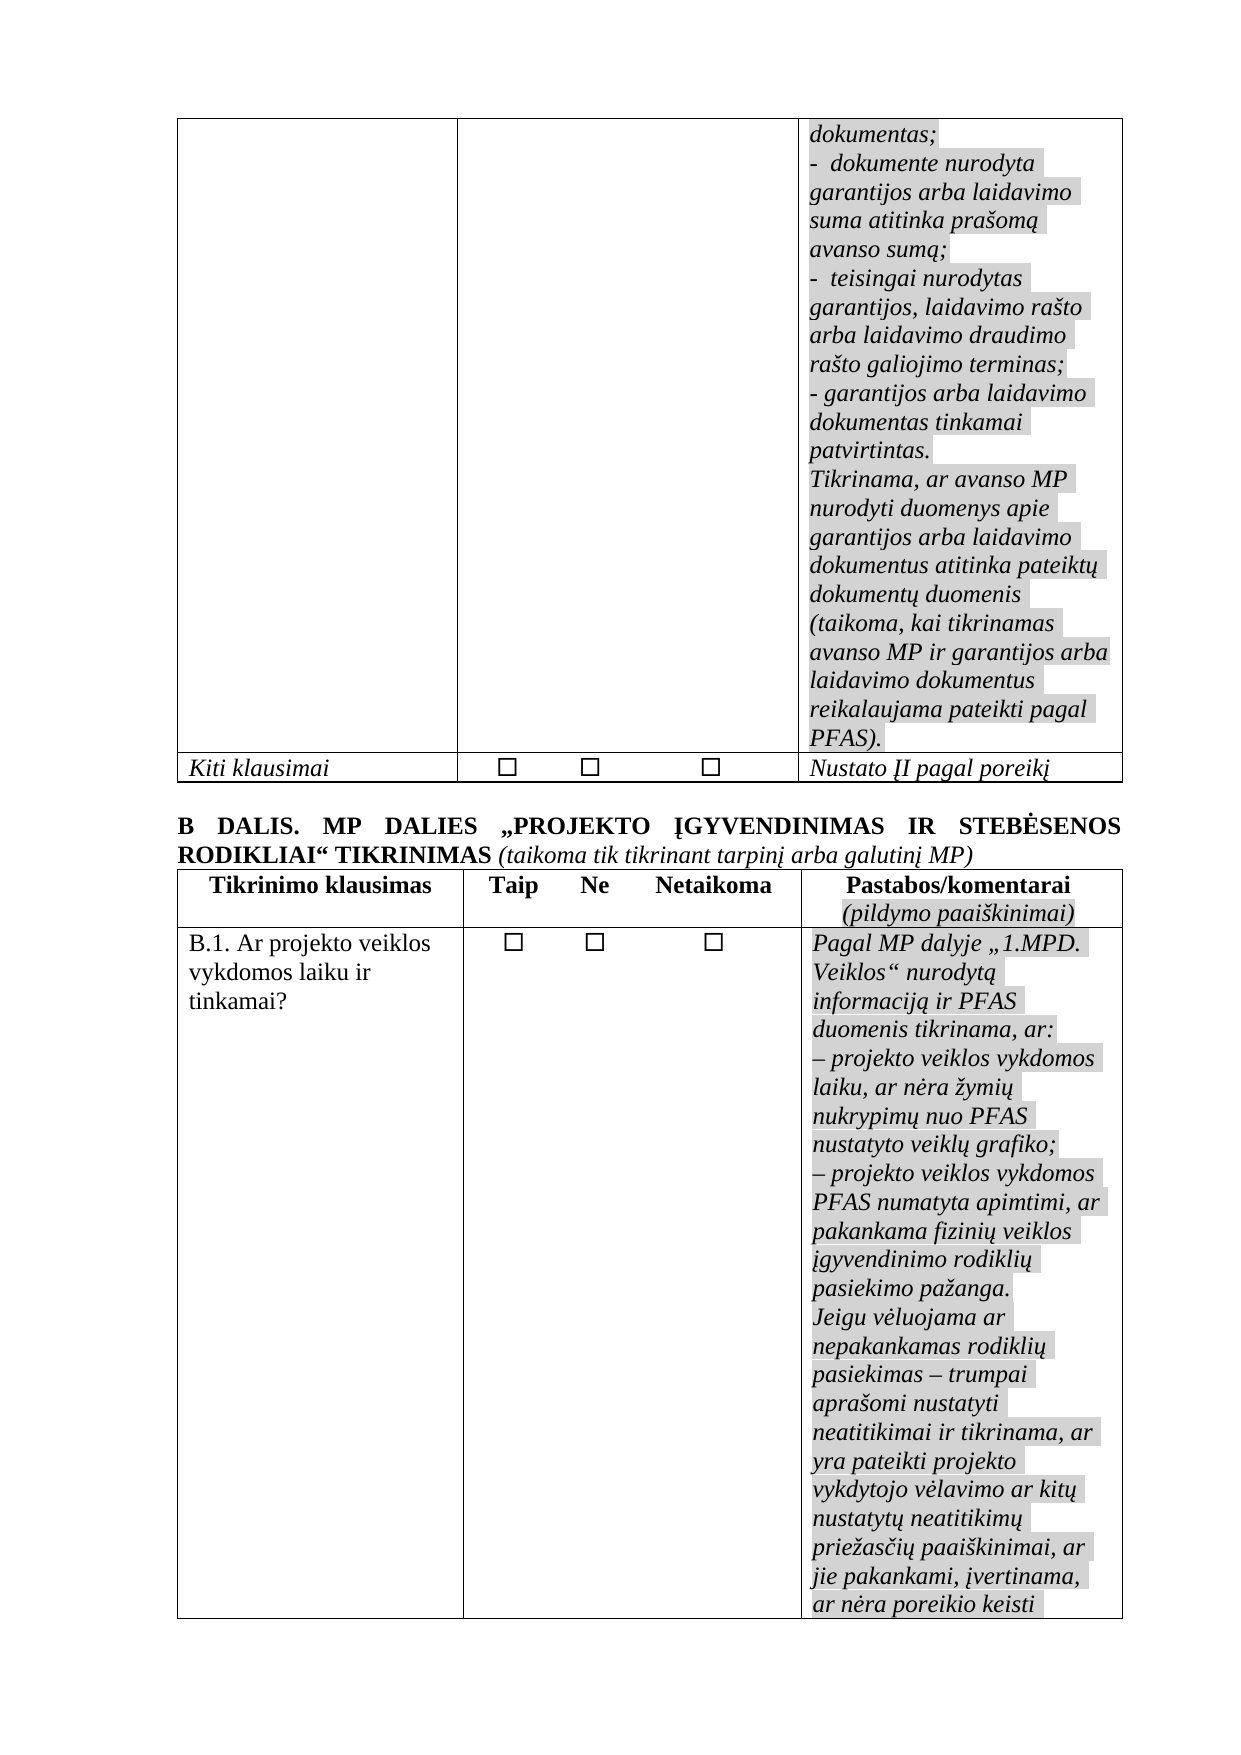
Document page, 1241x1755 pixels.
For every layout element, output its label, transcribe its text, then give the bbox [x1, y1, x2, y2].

table_cell [178, 119, 457, 752]
table_cell [] [564, 928, 626, 1618]
table_cell [] [557, 753, 623, 781]
table_cell [] [458, 119, 557, 752]
table_cell [] [623, 753, 798, 781]
table_cell B.1. Ar projekto veiklos vykdomos laiku ir tinkamai? [178, 928, 463, 1618]
table_cell Nustato ĮI pagal poreikį [799, 753, 1122, 781]
table_header Netaikoma [626, 870, 801, 927]
table_cell [] [623, 119, 798, 752]
table_cell [] [458, 753, 557, 781]
table_cell [] [626, 928, 801, 1618]
table_header Taip [464, 870, 563, 927]
table_cell dokumentas; - dokumente nurodyta garantijos arba laidavimo suma atitinka prašomą avanso sumą; - teisingai nurodytas garantijos, laidavimo rašto arba laidavimo draudimo rašto galiojimo terminas; - garantijos arba laidavimo dokumentas tinkamai patvirtintas. Tikrinama, ar avanso MP nurodyti duomenys apie garantijos arba laidavimo dokumentus atitinka pateiktų dokumentų duomenis (taikoma, kai tikrinamas avanso MP ir garantijos arba laidavimo dokumentus reikalaujama pateikti pagal PFAS). [799, 119, 1122, 752]
table_cell [] [464, 928, 563, 1618]
table_header Pastabos/komentarai (pildymo paaiškinimai) [802, 870, 1122, 927]
table_cell Pagal MP dalyje „1.MPD. Veiklos“ nurodytą informaciją ir PFAS duomenis tikrinama, ar: – projekto veiklos vykdomos laiku, ar nėra žymių nukrypimų nuo PFAS nustatyto veiklų grafiko; – projekto veiklos vykdomos PFAS numatyta apimtimi, ar pakankama fizinių veiklos įgyvendinimo rodiklių pasiekimo pažanga. Jeigu vėluojama ar nepakankamas rodiklių pasiekimas – trumpai aprašomi nustatyti neatitikimai ir tikrinama, ar yra pateikti projekto vykdytojo vėlavimo ar kitų nustatytų neatitikimų priežasčių paaiškinimai, ar jie pakankami, įvertinama, ar nėra poreikio keisti [802, 928, 1122, 1618]
table_header Tikrinimo klausimas [178, 870, 463, 927]
table_header Ne [564, 870, 626, 927]
text B DALIS. MP DALIES „PROJEKTO ĮGYVENDINIMAS IR STEBĖSENOS RODIKLIAI“ TIKRINIMAS (taikoma tik tikrinant tarpinį arba galutinį MP) [177, 811, 1122, 869]
table_cell Kiti klausimai [178, 753, 457, 781]
table_cell [] [557, 119, 623, 752]
